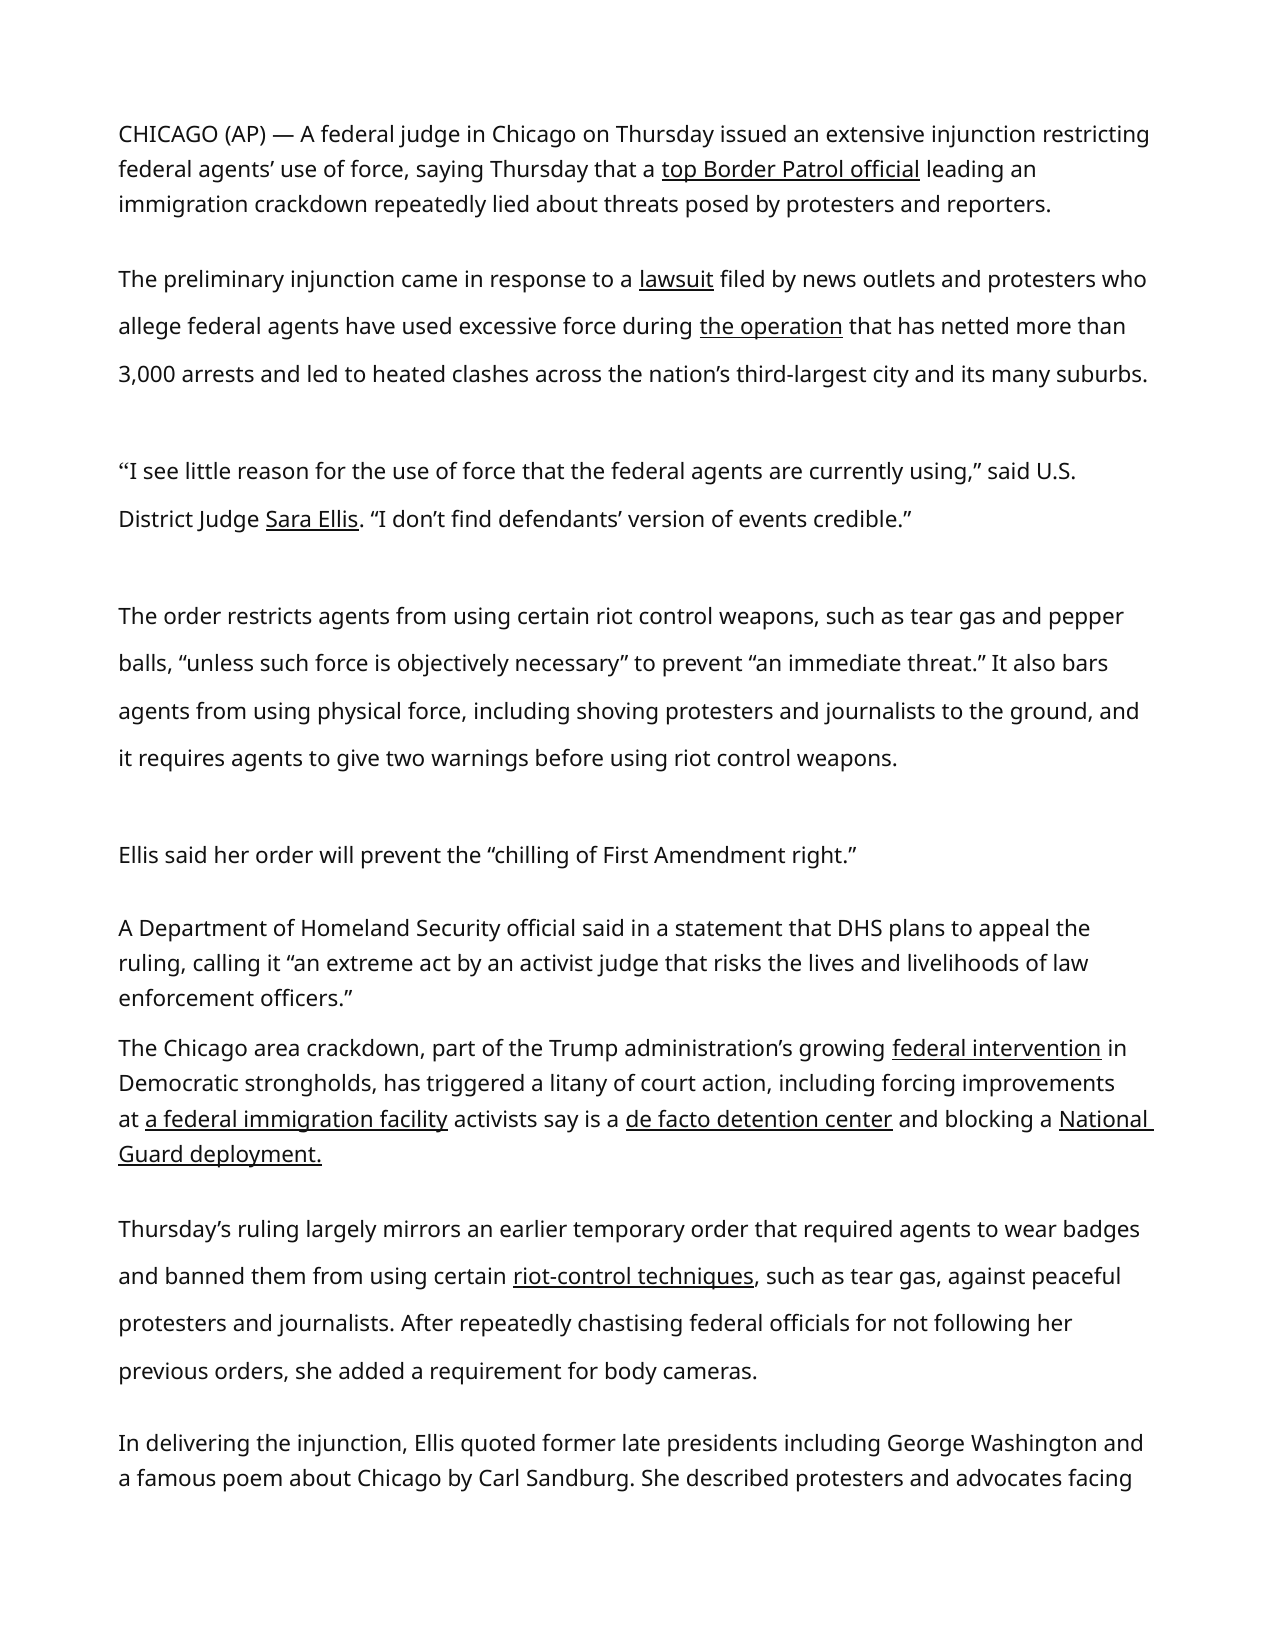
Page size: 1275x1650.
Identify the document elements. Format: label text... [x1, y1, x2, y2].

text The order restricts agents from using certain riot control weapons, such as tear gas and pepper balls, “unless such force is objectively necessary” to prevent “an immediate threat.” It also bars agents from using physical force, including shoving protesters and journalists to the ground, and it requires agents to give two warnings before using riot control weapons. [118, 600, 1157, 773]
text In delivering the injunction, Ellis quoted former late presidents including George Washington and a famous poem about Chicago by Carl Sandburg. She described protesters and advocates facing [118, 1427, 1157, 1493]
text The Chicago area crackdown, part of the Trump administration’s growing federal intervention in Democratic strongholds, has triggered a litany of court action, including forcing improvements at a federal immigration facility activists say is a de facto detention center and blocking a National Guard deployment. [118, 1032, 1157, 1169]
text “I see little reason for the use of force that the federal agents are currently using,” said U.S. District Judge Sara Ellis. “I don’t find defendants’ version of events credible.” [118, 456, 1157, 533]
text A Department of Homeland Security official said in a statement that DHS plans to appeal the ruling, calling it “an extreme act by an activist judge that risks the lives and livelihoods of law enforcement officers.” [118, 912, 1157, 1013]
text The preliminary injunction came in response to a lawsuit filed by news outlets and protesters who allege federal agents have used excessive force during the operation that has netted more than 3,000 arrests and led to heated clashes across the nation’s third-largest city and its many suburbs. [118, 263, 1157, 389]
text Thursday’s ruling largely mirrors an earlier temporary order that required agents to wear badges and banned them from using certain riot-control techniques, such as tear gas, against peaceful protesters and journalists. After repeatedly chastising federal officials for not following her previous orders, she added a requirement for body cameras. [118, 1213, 1157, 1386]
text Ellis said her order will prevent the “chilling of First Amendment right.” [118, 840, 1157, 871]
text CHICAGO (AP) — A federal judge in Chicago on Thursday issued an extensive injunction restricting federal agents’ use of force, saying Thursday that a top Border Patrol official leading an immigration crackdown repeatedly lied about threats posed by protesters and reporters. [118, 118, 1157, 219]
